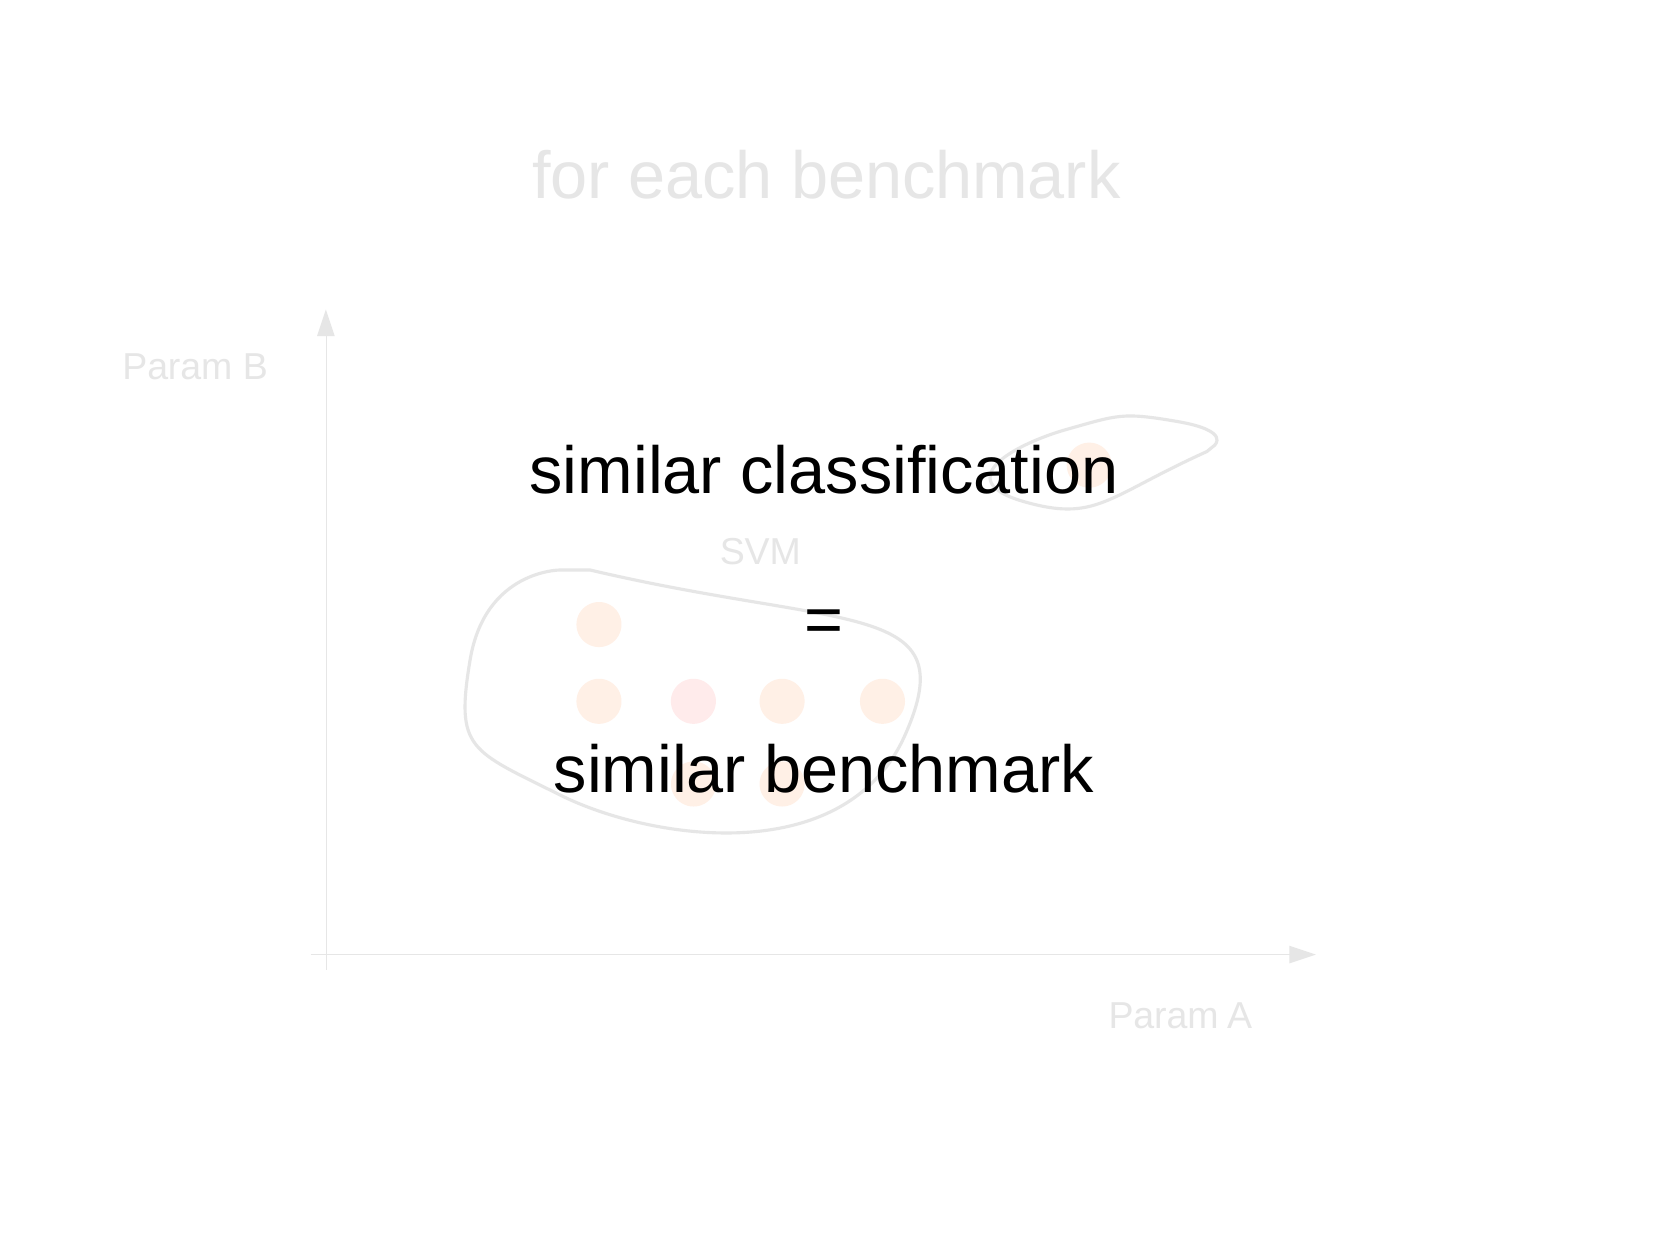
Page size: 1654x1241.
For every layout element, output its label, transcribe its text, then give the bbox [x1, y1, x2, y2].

text_box similar classification = similar benchmark [0, 3, 1654, 1236]
